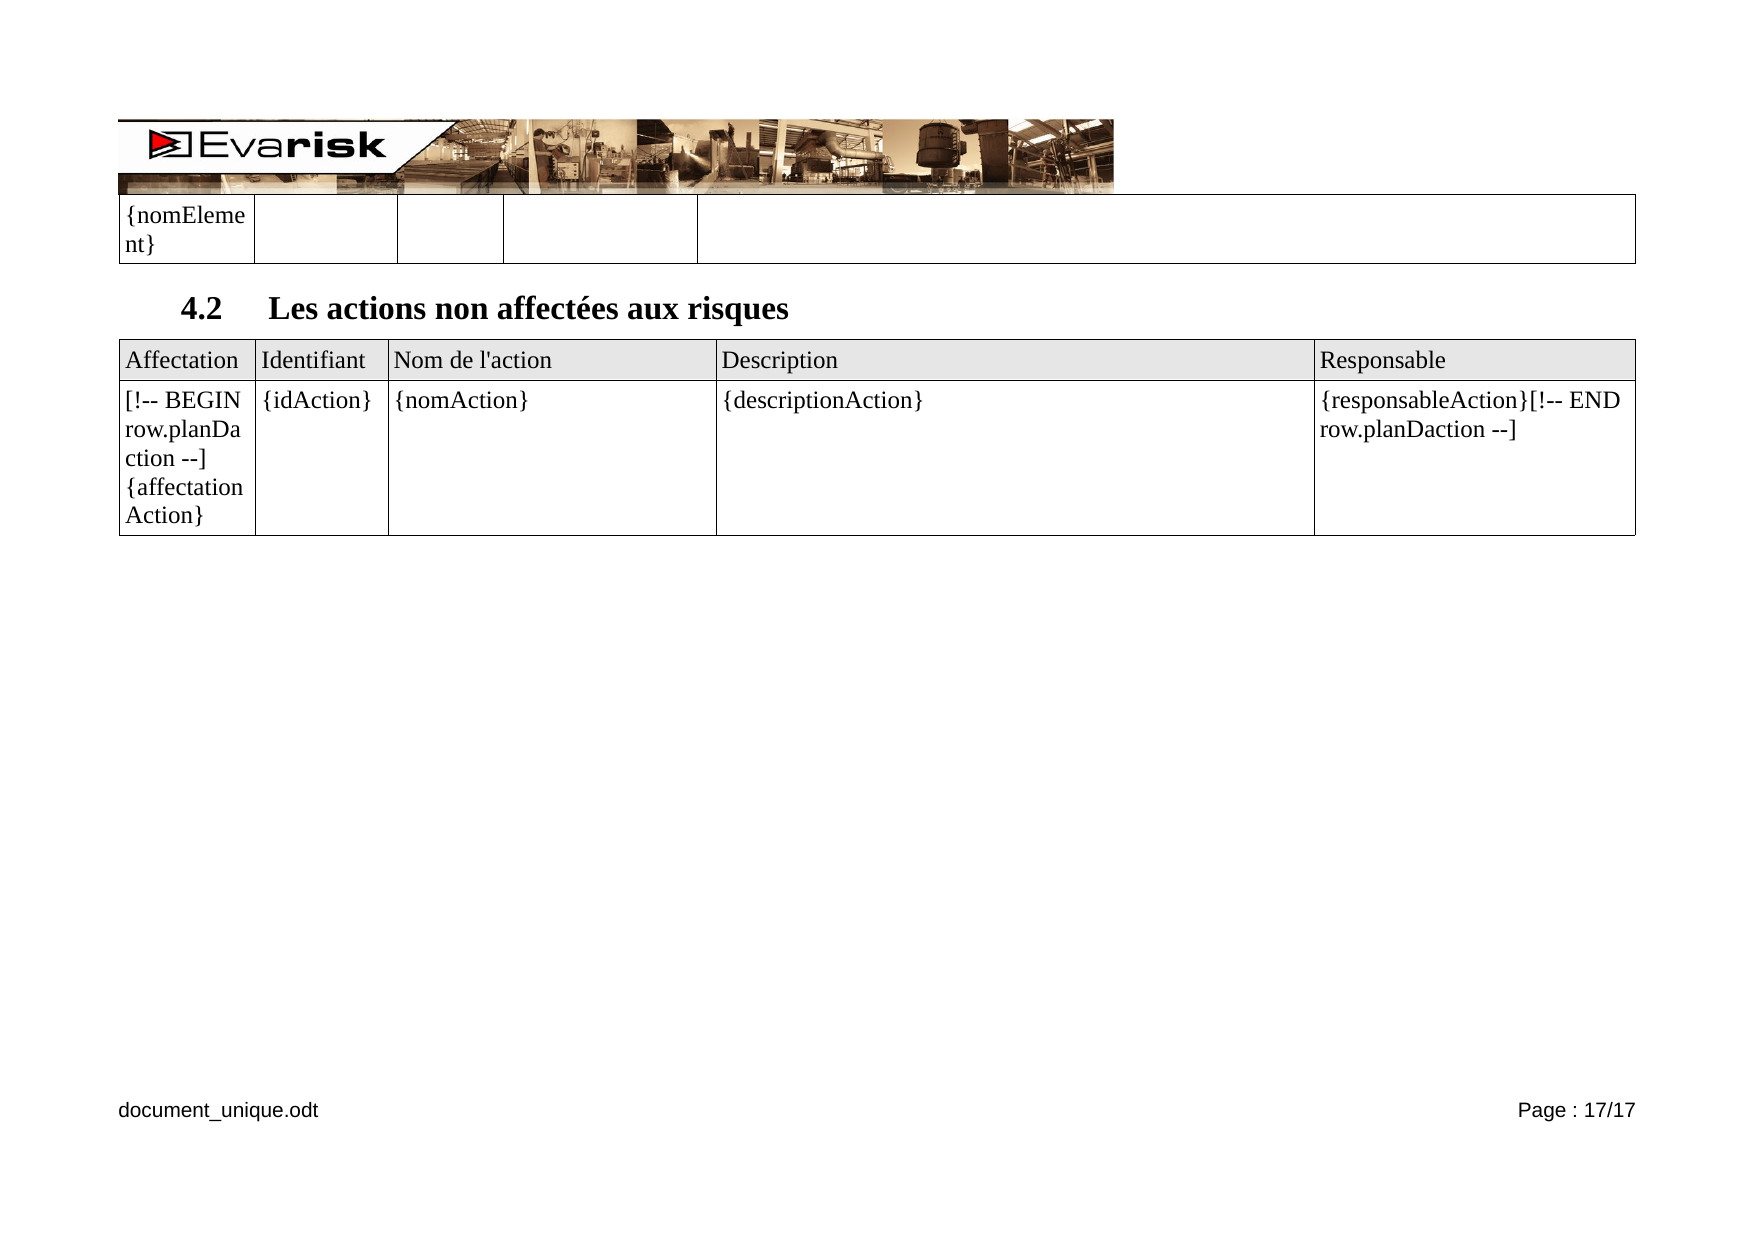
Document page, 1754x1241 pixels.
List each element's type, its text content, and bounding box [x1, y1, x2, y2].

table_header Identifiant [256, 340, 388, 379]
table_cell {nomAction} [389, 381, 716, 535]
table_cell [698, 195, 1635, 263]
subtitle Les actions non affectées aux risques [181, 288, 1636, 327]
table_cell [504, 195, 697, 263]
table_cell {idAction} [256, 381, 388, 535]
table_cell [255, 195, 397, 263]
table_header Responsable [1315, 340, 1635, 379]
table_cell {descriptionAction} [717, 381, 1314, 535]
table_header Nom de l'action [389, 340, 716, 379]
table_cell [398, 195, 503, 263]
table_cell {responsableAction}[!-- END row.planDaction --] [1315, 381, 1635, 535]
table_header Description [717, 340, 1314, 379]
table_cell {nomElement} [120, 195, 254, 263]
table_cell [!-- BEGIN row.planDaction --]{affectationAction} [120, 381, 255, 535]
table_header Affectation [120, 340, 255, 379]
